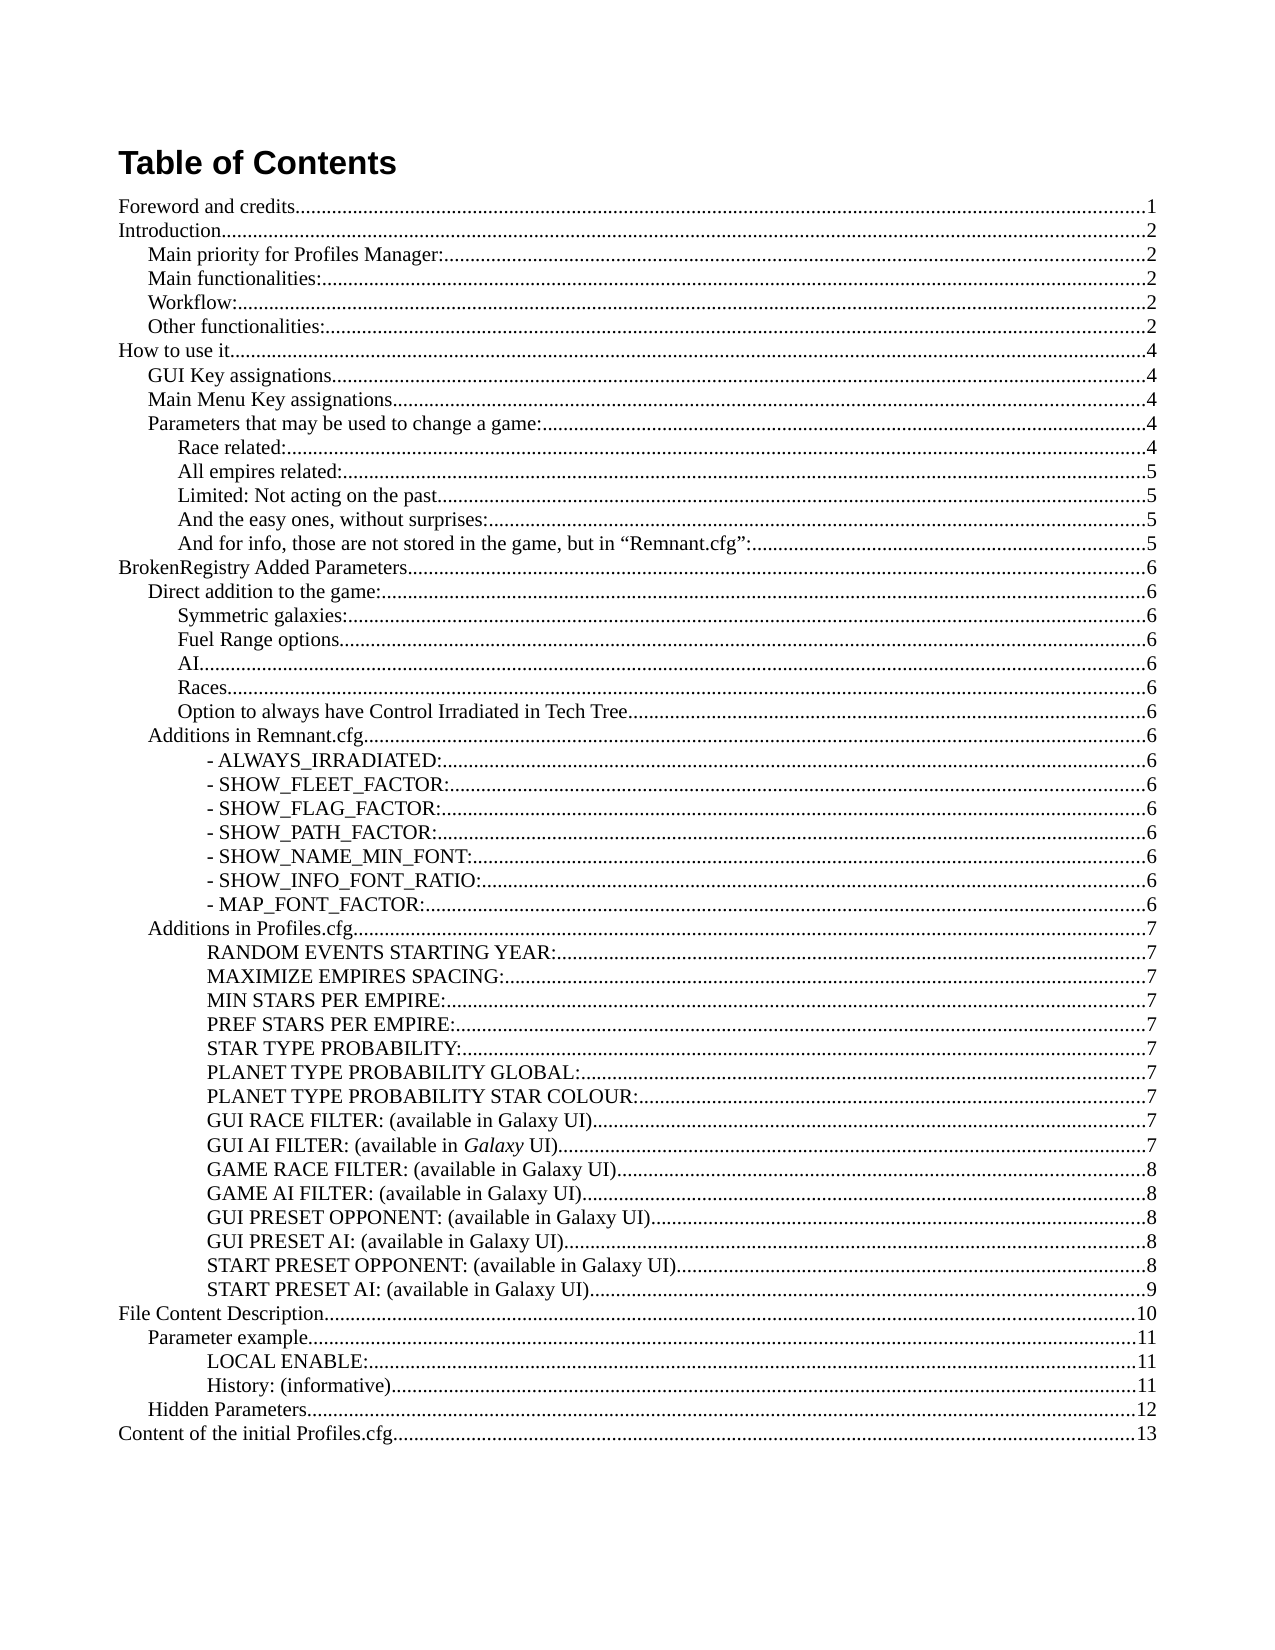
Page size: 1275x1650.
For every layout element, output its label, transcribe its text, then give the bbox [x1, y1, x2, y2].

text Fuel Range options 6 [177, 627, 1157, 651]
text AI 6 [177, 651, 1157, 675]
text Content of the initial Profiles.cfg 13 [118, 1421, 1157, 1445]
text All empires related: 5 [177, 459, 1157, 483]
text Races 6 [177, 675, 1157, 699]
text Additions in Remnant.cfg 6 [148, 723, 1157, 747]
text START PRESET OPPONENT: (available in Galaxy UI) 8 [207, 1253, 1157, 1277]
text How to use it 4 [118, 338, 1157, 362]
text GUI Key assignations 4 [148, 362, 1157, 387]
text Foreword and credits 1 [118, 194, 1157, 218]
text Other functionalities: 2 [148, 314, 1157, 338]
text GAME RACE FILTER: (available in Galaxy UI) 8 [207, 1157, 1157, 1181]
text RANDOM EVENTS STARTING YEAR: 7 [207, 940, 1157, 964]
text And the easy ones, without surprises: 5 [177, 507, 1157, 531]
text Parameter example 11 [148, 1325, 1157, 1349]
text GUI AI FILTER: (available in Galaxy UI) 7 [207, 1132, 1157, 1157]
text PLANET TYPE PROBABILITY STAR COLOUR: 7 [207, 1084, 1157, 1108]
text START PRESET AI: (available in Galaxy UI) 9 [207, 1277, 1157, 1301]
text Symmetric galaxies: 6 [177, 603, 1157, 627]
text Main Menu Key assignations 4 [148, 387, 1157, 411]
text History: (informative) 11 [207, 1373, 1157, 1397]
text LOCAL ENABLE: 11 [207, 1349, 1157, 1373]
text Parameters that may be used to change a game: 4 [148, 411, 1157, 435]
text File Content Description 10 [118, 1301, 1157, 1325]
text GAME AI FILTER: (available in Galaxy UI) 8 [207, 1181, 1157, 1205]
text Main functionalities: 2 [148, 266, 1157, 290]
text GUI PRESET AI: (available in Galaxy UI) 8 [207, 1229, 1157, 1253]
text Additions in Profiles.cfg 7 [148, 916, 1157, 940]
text And for info, those are not stored in the game, but in “Remnant.cfg”: 5 [177, 531, 1157, 555]
text GUI PRESET OPPONENT: (available in Galaxy UI) 8 [207, 1205, 1157, 1229]
text Option to always have Control Irradiated in Tech Tree 6 [177, 699, 1157, 723]
text PREF STARS PER EMPIRE: 7 [207, 1012, 1157, 1036]
text MIN STARS PER EMPIRE: 7 [207, 988, 1157, 1012]
text - SHOW_FLAG_FACTOR: 6 [207, 796, 1157, 820]
text - SHOW_PATH_FACTOR: 6 [207, 820, 1157, 844]
text - SHOW_NAME_MIN_FONT: 6 [207, 844, 1157, 868]
text BrokenRegistry Added Parameters 6 [118, 555, 1157, 579]
text PLANET TYPE PROBABILITY GLOBAL: 7 [207, 1060, 1157, 1084]
text - SHOW_INFO_FONT_RATIO: 6 [207, 868, 1157, 892]
text Main priority for Profiles Manager: 2 [148, 242, 1157, 266]
text Workflow: 2 [148, 290, 1157, 314]
text MAXIMIZE EMPIRES SPACING: 7 [207, 964, 1157, 988]
text STAR TYPE PROBABILITY: 7 [207, 1036, 1157, 1060]
text Introduction 2 [118, 218, 1157, 242]
text Hidden Parameters 12 [148, 1397, 1157, 1421]
text Race related: 4 [177, 435, 1157, 459]
subtitle Table of Contents [118, 143, 1157, 182]
text - ALWAYS_IRRADIATED: 6 [207, 747, 1157, 772]
text - MAP_FONT_FACTOR: 6 [207, 892, 1157, 916]
text Direct addition to the game: 6 [148, 579, 1157, 603]
text - SHOW_FLEET_FACTOR: 6 [207, 772, 1157, 796]
text GUI RACE FILTER: (available in Galaxy UI) 7 [207, 1108, 1157, 1132]
text Limited: Not acting on the past. 5 [177, 483, 1157, 507]
